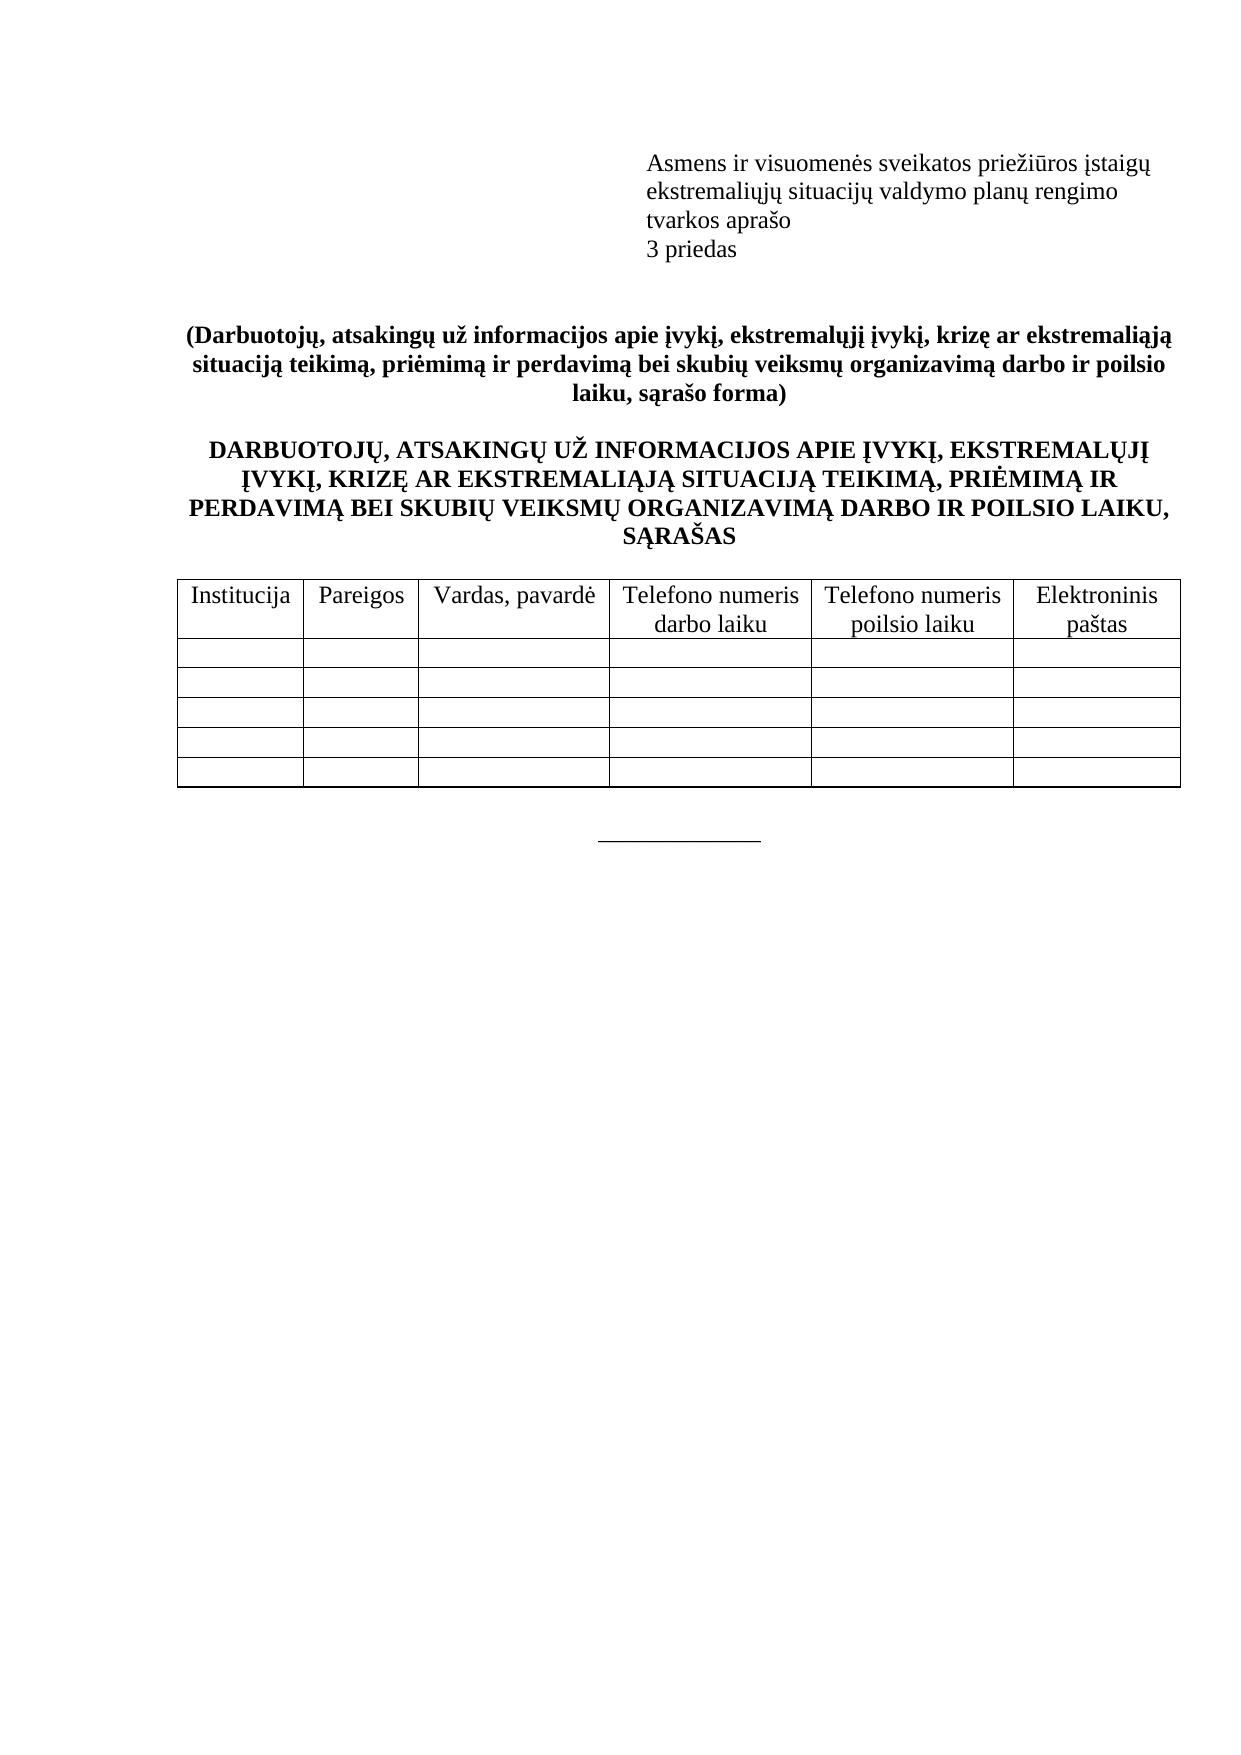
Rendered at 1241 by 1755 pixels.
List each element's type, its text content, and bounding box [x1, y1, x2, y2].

text ekstremaliųjų situacijų valdymo planų rengimo [646, 176, 1181, 205]
table_cell [812, 668, 1013, 697]
table_cell [1014, 728, 1180, 757]
table_cell [304, 639, 418, 667]
table_cell [178, 639, 303, 667]
table_cell [304, 668, 418, 697]
table_cell [304, 698, 418, 727]
table_header Institucija [178, 580, 303, 637]
table_cell [610, 758, 811, 786]
table_cell [178, 758, 303, 786]
table_header Vardas, pavardė [419, 580, 609, 637]
table_cell [1014, 639, 1180, 667]
table_cell [812, 639, 1013, 667]
table_cell [304, 758, 418, 786]
table_header Telefono numeris poilsio laiku [812, 580, 1013, 637]
table_cell [1014, 668, 1180, 697]
text 3 priedas [511, 234, 1181, 263]
table_cell [419, 668, 609, 697]
text Asmens ir visuomenės sveikatos priežiūros įstaigų [646, 148, 1181, 176]
table_header Elektroninis paštas [1014, 580, 1180, 637]
text DARBUOTOJŲ, ATSAKINGŲ UŽ INFORMACIJOS APIE ĮVYKĮ, EKSTREMALŲJĮ ĮVYKĮ, KRIZĘ AR EKSTREMALIĄJĄ SITUACIJĄ TEIKIMĄ, PRIĖMIMĄ IR PERDAVIMĄ BEI SKUBIŲ VEIKSMŲ ORGANIZAVIMĄ DARBO IR POILSIO LAIKU, SĄRAŠAS [177, 435, 1181, 550]
table_cell [812, 698, 1013, 727]
text (Darbuotojų, atsakingų už informacijos apie įvykį, ekstremalųjį įvykį, krizę ar ekstremaliąją situaciją teikimą, priėmimą ir perdavimą bei skubių veiksmų organizavimą darbo ir poilsio laiku, sąrašo forma) [177, 320, 1181, 406]
table_cell [610, 639, 811, 667]
table_cell [610, 698, 811, 727]
table_cell [419, 758, 609, 786]
table_cell [178, 668, 303, 697]
table_cell [419, 639, 609, 667]
table_cell [610, 728, 811, 757]
table_cell [610, 668, 811, 697]
table_cell [419, 728, 609, 757]
table_cell [812, 758, 1013, 786]
table_cell [178, 728, 303, 757]
table_header Telefono numeris darbo laiku [610, 580, 811, 637]
table_cell [1014, 758, 1180, 786]
text _____________ [177, 816, 1181, 845]
text tvarkos aprašo [646, 205, 1181, 234]
table_cell [812, 728, 1013, 757]
table_cell [178, 698, 303, 727]
table_header Pareigos [304, 580, 418, 637]
table_cell [419, 698, 609, 727]
table_cell [304, 728, 418, 757]
table_cell [1014, 698, 1180, 727]
